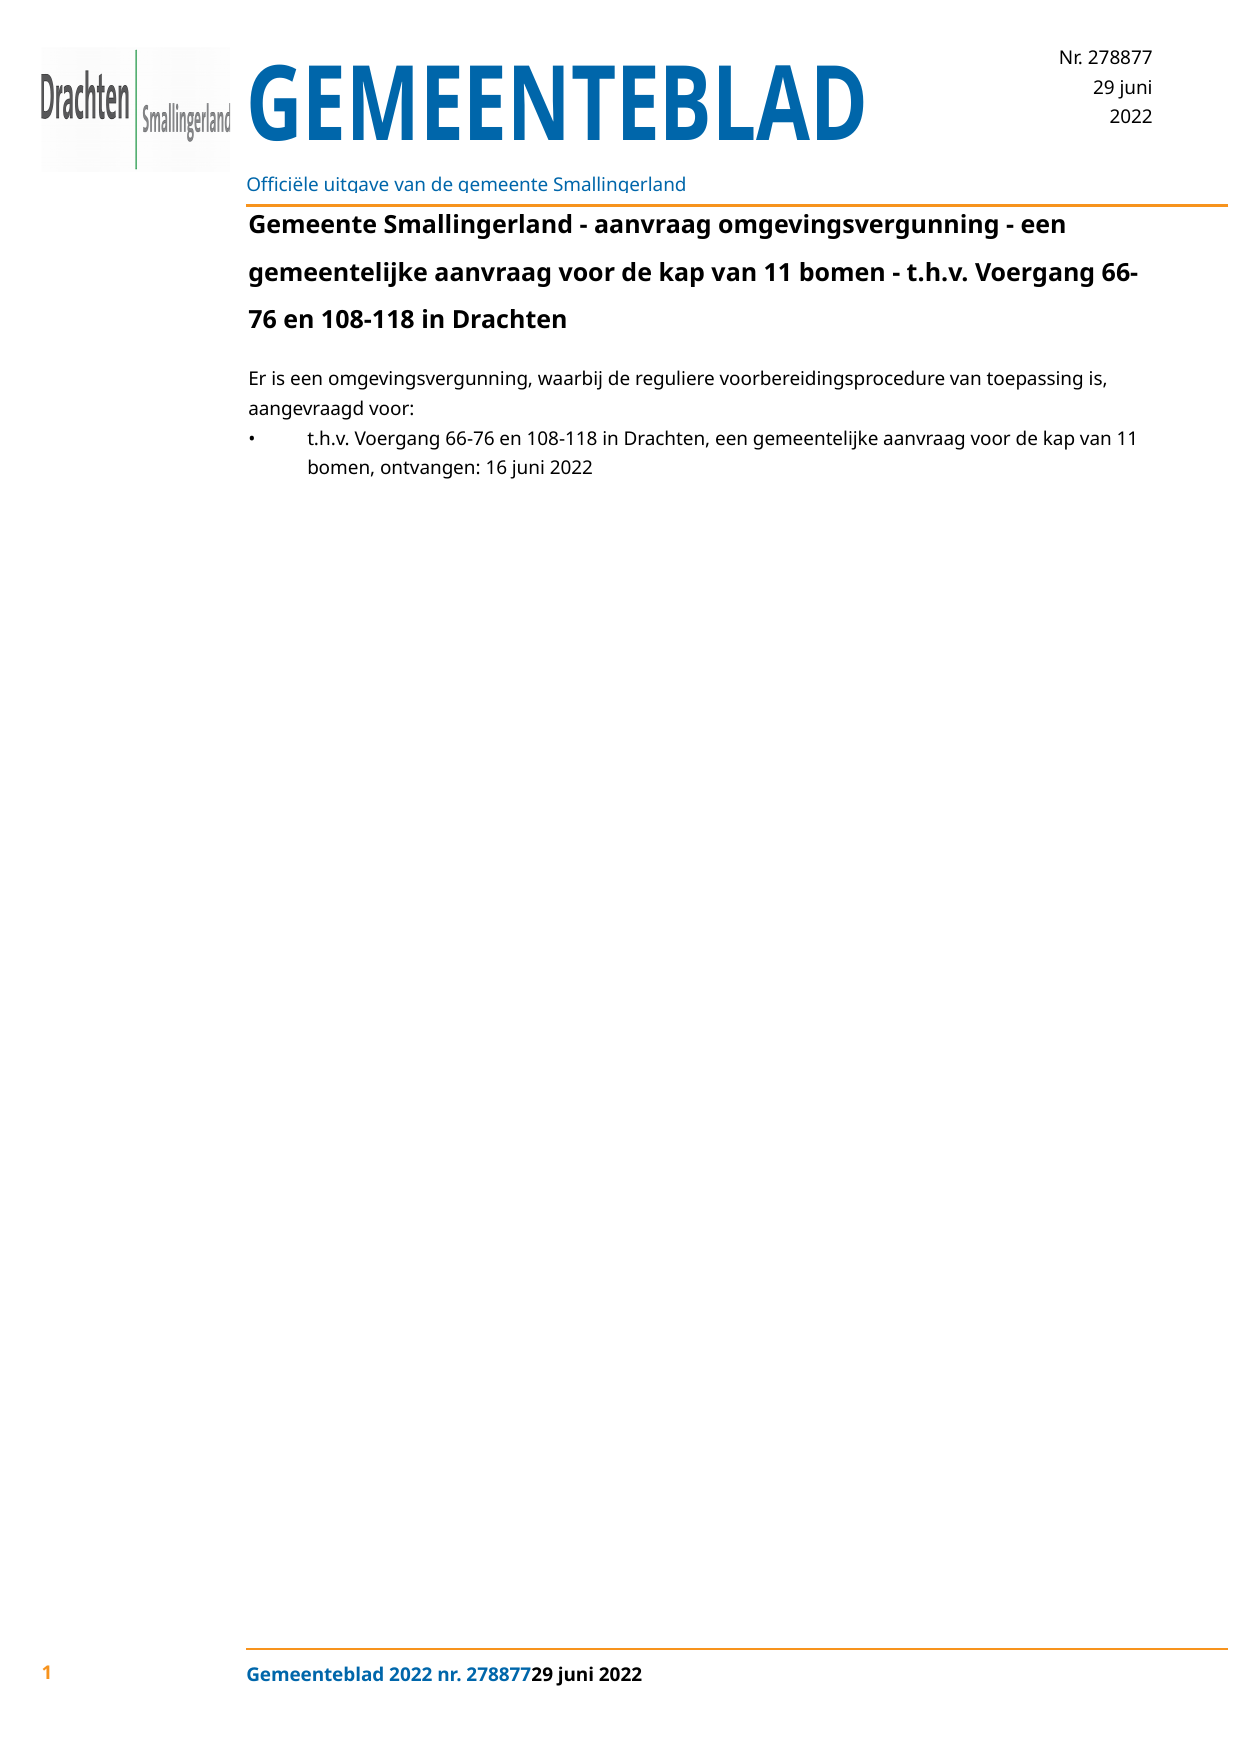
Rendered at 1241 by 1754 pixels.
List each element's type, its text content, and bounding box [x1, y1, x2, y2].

picture [41, 47, 231, 172]
text Er is een omgevingsvergunning, waarbij de reguliere voorbereidingsprocedure van toepassing is, aangevraagd voor: [248, 366, 1152, 421]
list t.h.v. Voergang 66-76 en 108-118 in Drachten, een gemeentelijke aanvraag voor de kap van 11 bomen, ontvangen: 16 juni 2022 [248, 425, 1152, 480]
text Gemeente Smallingerland - aanvraag omgevingsvergunning - een gemeentelijke aanvraag voor de kap van 11 bomen - t.h.v. Voergang 66-76 en 108-118 in Drachten [248, 207, 1152, 336]
